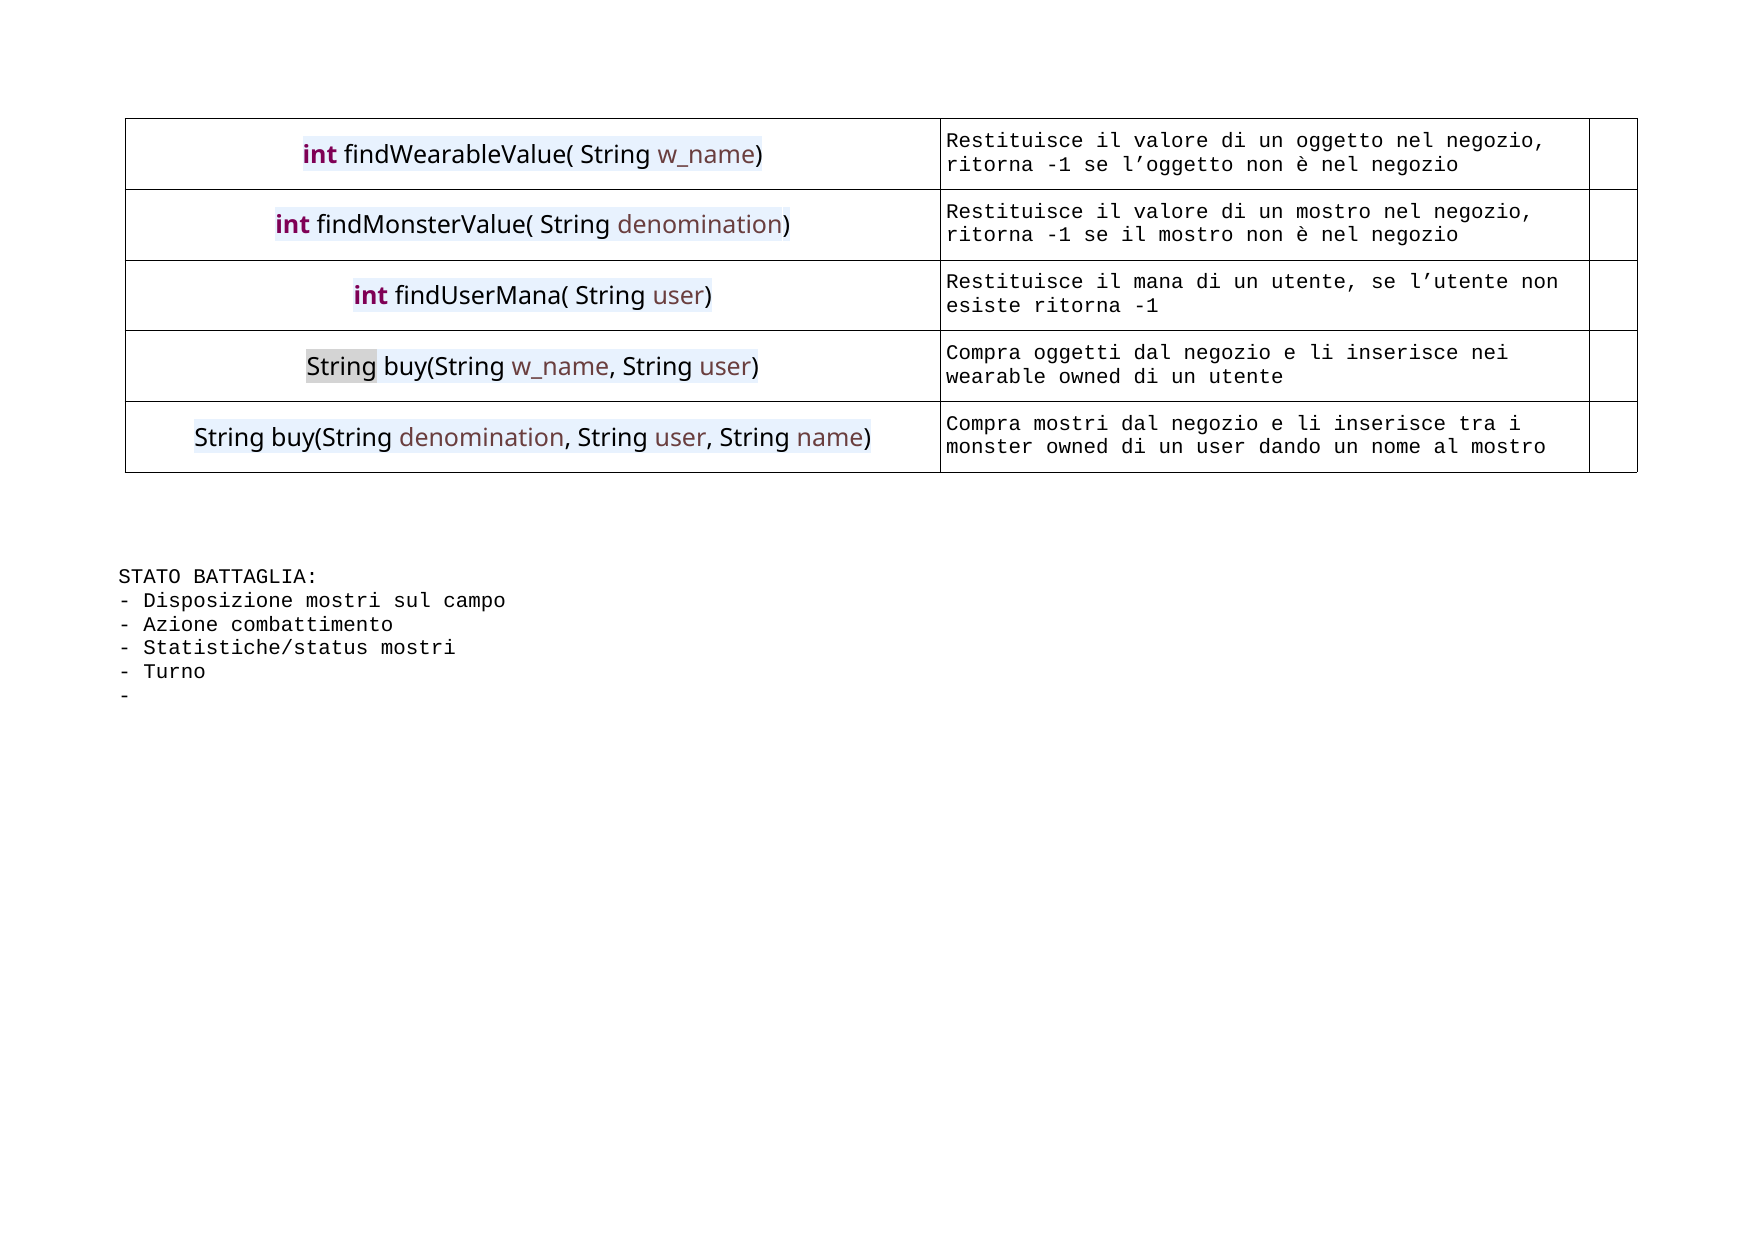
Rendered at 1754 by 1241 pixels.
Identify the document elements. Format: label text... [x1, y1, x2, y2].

table_cell [1590, 190, 1637, 259]
table_cell Restituisce il valore di un mostro nel negozio, ritorna -1 se il mostro non è nel negozio [941, 190, 1589, 259]
table_cell [1590, 261, 1637, 330]
text - Statistiche/status mostri [118, 637, 1636, 661]
table_cell String buy(String denomination, String user, String name) [126, 402, 940, 472]
table_cell Restituisce il mana di un utente, se l’utente non esiste ritorna -1 [941, 261, 1589, 330]
table_cell Compra oggetti dal negozio e li inserisce nei wearable owned di un utente [941, 331, 1589, 401]
table_cell [1590, 402, 1637, 472]
table_cell Compra mostri dal negozio e li inserisce tra i monster owned di un user dando un nome al mostro [941, 402, 1589, 472]
table_cell [1590, 119, 1637, 189]
table_cell int findUserMana( String user) [126, 261, 940, 330]
text - Turno [118, 661, 1636, 685]
text - Azione combattimento [118, 614, 1636, 637]
table_cell Restituisce il valore di un oggetto nel negozio, ritorna -1 se l’oggetto non è nel negozio [941, 119, 1589, 189]
table_cell String buy(String w_name, String user) [126, 331, 940, 401]
table_cell int findWearableValue( String w_name) [126, 119, 940, 189]
table_cell int findMonsterValue( String denomination) [126, 190, 940, 259]
text - Disposizione mostri sul campo [118, 590, 1636, 614]
table_cell [1590, 331, 1637, 401]
text STATO BATTAGLIA: [118, 566, 1636, 590]
text - [118, 685, 1636, 708]
